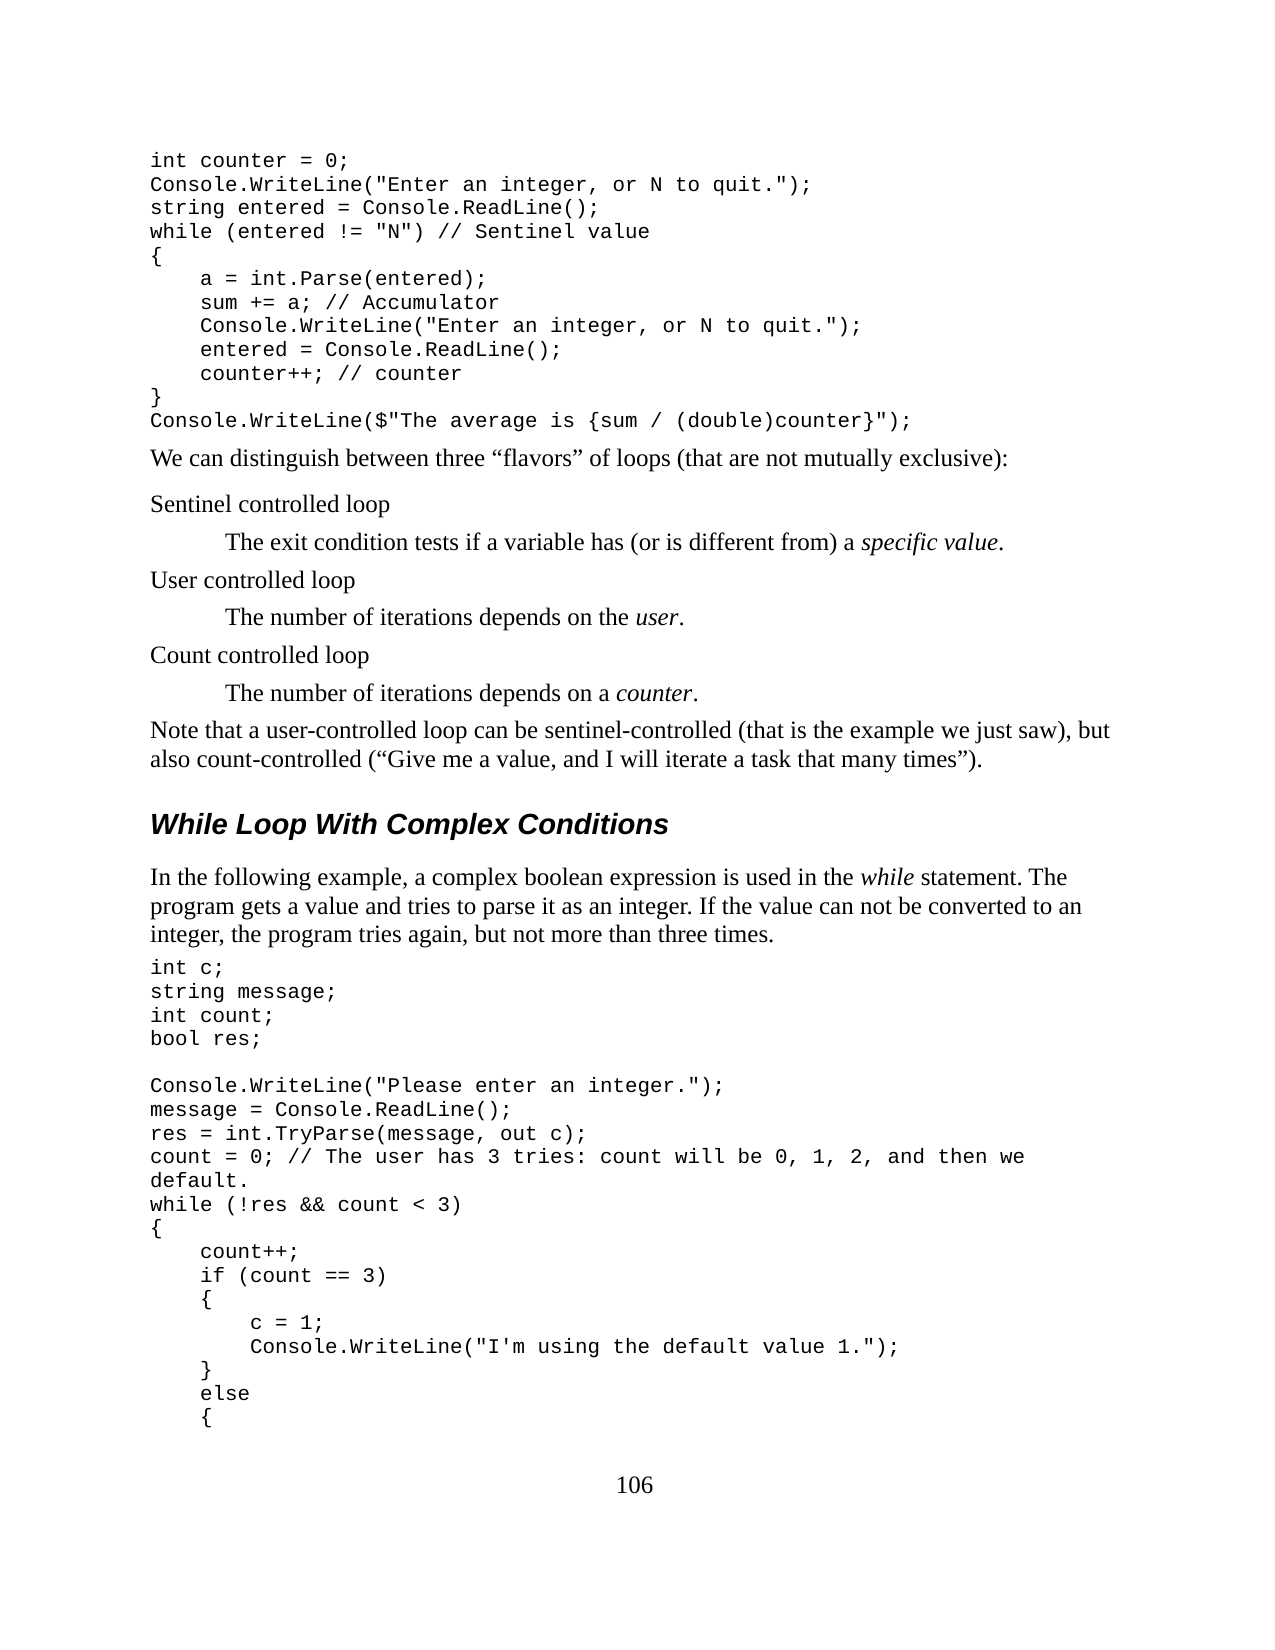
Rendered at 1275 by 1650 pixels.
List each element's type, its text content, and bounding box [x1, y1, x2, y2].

text The exit condition tests if a variable has (or is different from) a specific value. [225, 527, 1125, 556]
text Sentinel controlled loop [150, 489, 1125, 518]
text int c; [150, 957, 1125, 981]
text Count controlled loop [150, 640, 1125, 669]
text while (!res && count < 3) [150, 1194, 1125, 1217]
text int count; [150, 1004, 1125, 1028]
text In the following example, a complex boolean expression is used in the while statement. The program gets a value and tries to parse it as an integer. If the value can not be converted to an integer, the program tries again, but not more than three times. [150, 862, 1125, 948]
text The number of iterations depends on the user. [225, 602, 1125, 631]
text string entered = Console.ReadLine(); [150, 197, 1125, 221]
text count = 0; // The user has 3 tries: count will be 0, 1, 2, and then we default. [150, 1146, 1125, 1194]
text bool res; [150, 1028, 1125, 1052]
text sum += a; // Accumulator [150, 292, 1125, 316]
text c = 1; [150, 1312, 1125, 1336]
text { [150, 1407, 1125, 1430]
text Console.WriteLine($"The average is {sum / (double)counter}"); [150, 410, 1125, 434]
text The number of iterations depends on a counter. [225, 678, 1125, 707]
text Console.WriteLine("Enter an integer, or N to quit."); [150, 174, 1125, 197]
text Console.WriteLine("Enter an integer, or N to quit."); [150, 316, 1125, 339]
text else [150, 1383, 1125, 1407]
text { [150, 244, 1125, 268]
text a = int.Parse(entered); [150, 268, 1125, 292]
text entered = Console.ReadLine(); [150, 339, 1125, 363]
text Note that a user-controlled loop can be sentinel-controlled (that is the example we just saw), but also count-controlled (“Give me a value, and I will iterate a task that many times”). [150, 716, 1125, 773]
text message = Console.ReadLine(); [150, 1099, 1125, 1123]
text count++; [150, 1241, 1125, 1265]
text Console.WriteLine("Please enter an integer."); [150, 1076, 1125, 1099]
text We can distinguish between three “flavors” of loops (that are not mutually exclusive): [150, 443, 1125, 471]
text { [150, 1217, 1125, 1241]
text } [150, 1359, 1125, 1383]
text res = int.TryParse(message, out c); [150, 1123, 1125, 1146]
subtitle While Loop With Complex Conditions [150, 807, 1125, 841]
text string message; [150, 981, 1125, 1004]
text Console.WriteLine("I'm using the default value 1."); [150, 1336, 1125, 1359]
text User controlled loop [150, 565, 1125, 593]
text while (entered != "N") // Sentinel value [150, 221, 1125, 244]
text int counter = 0; [150, 150, 1125, 174]
text if (count == 3) [150, 1265, 1125, 1288]
text counter++; // counter [150, 363, 1125, 386]
text { [150, 1288, 1125, 1312]
text } [150, 386, 1125, 410]
